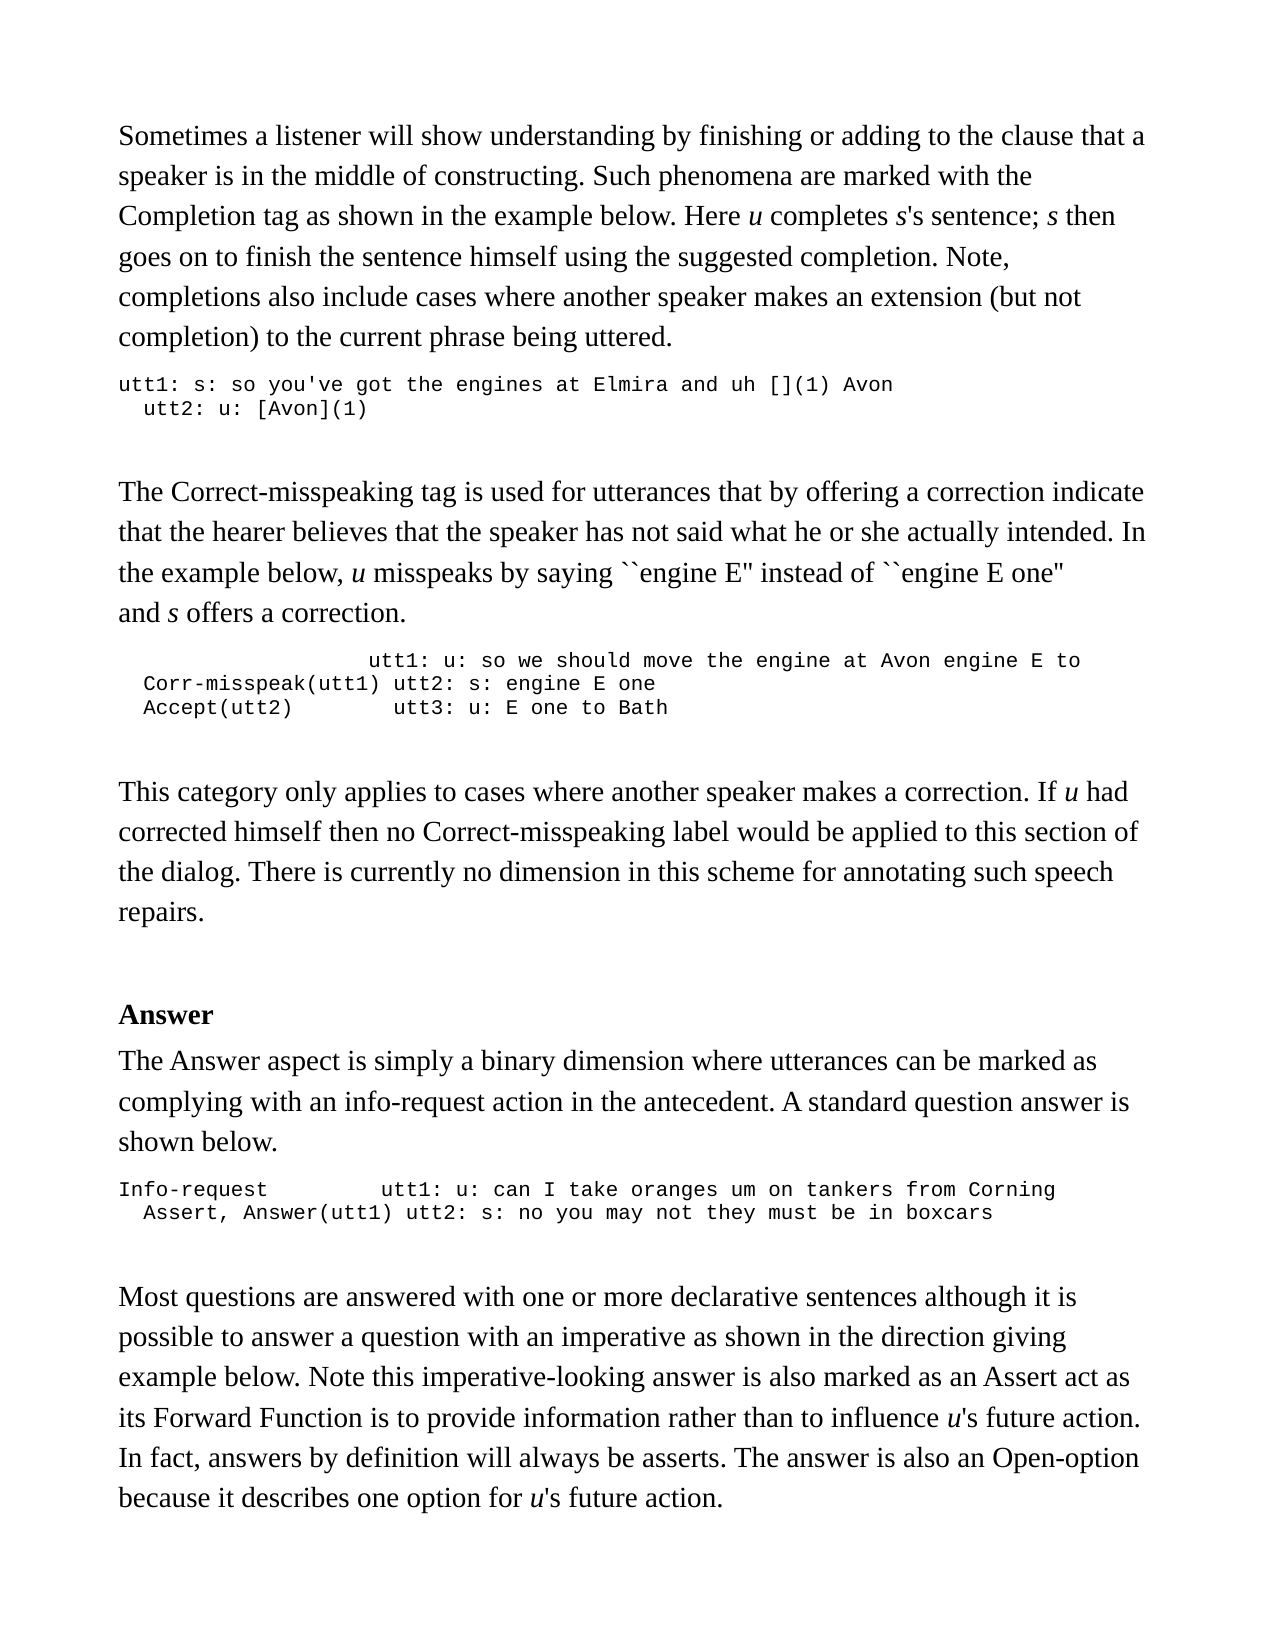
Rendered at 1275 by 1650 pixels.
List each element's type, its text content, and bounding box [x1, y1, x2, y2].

text The Correct-misspeaking tag is used for utterances that by offering a correction indicate that the hearer believes that the speaker has not said what he or she actually intended. In the example below, u misspeaks by saying ``engine E'' instead of ``engine E one'' and s offers a correction. [118, 474, 1157, 628]
text Sometimes a listener will show understanding by finishing or adding to the clause that a speaker is in the middle of constructing. Such phenomena are marked with the Completion tag as shown in the example below. Here u completes s's sentence; s then goes on to finish the sentence himself using the suggested completion. Note, completions also include cases where another speaker makes an extension (but not completion) to the current phrase being uttered. [118, 118, 1157, 353]
text The Answer aspect is simply a binary dimension where utterances can be marked as complying with an info-request action in the antecedent. A standard question answer is shown below. [118, 1043, 1157, 1157]
text utt1: u: so we should move the engine at Avon engine E to [118, 650, 1157, 673]
text Info-request utt1: u: can I take oranges um on tankers from Corning [118, 1179, 1157, 1202]
text utt2: u: [Avon](1) [118, 398, 1157, 421]
text This category only applies to cases where another speaker makes a correction. If u had corrected himself then no Correct-misspeaking label would be applied to this section of the dialog. There is currently no dimension in this scheme for annotating such speech repairs. [118, 774, 1157, 928]
subtitle Answer [118, 964, 1157, 1031]
text Most questions are answered with one or more declarative sentences although it is possible to answer a question with an imperative as shown in the direction giving example below. Note this imperative-looking answer is also marked as an Assert act as its Forward Function is to provide information rather than to influence u's future action. In fact, answers by definition will always be asserts. The answer is also an Open-option because it describes one option for u's future action. [118, 1279, 1157, 1514]
text utt1: s: so you've got the engines at Elmira and uh [](1) Avon [118, 374, 1157, 398]
text Assert, Answer(utt1) utt2: s: no you may not they must be in boxcars [118, 1202, 1157, 1226]
text Corr-misspeak(utt1) utt2: s: engine E one [118, 673, 1157, 697]
text Accept(utt2) utt3: u: E one to Bath [118, 697, 1157, 721]
